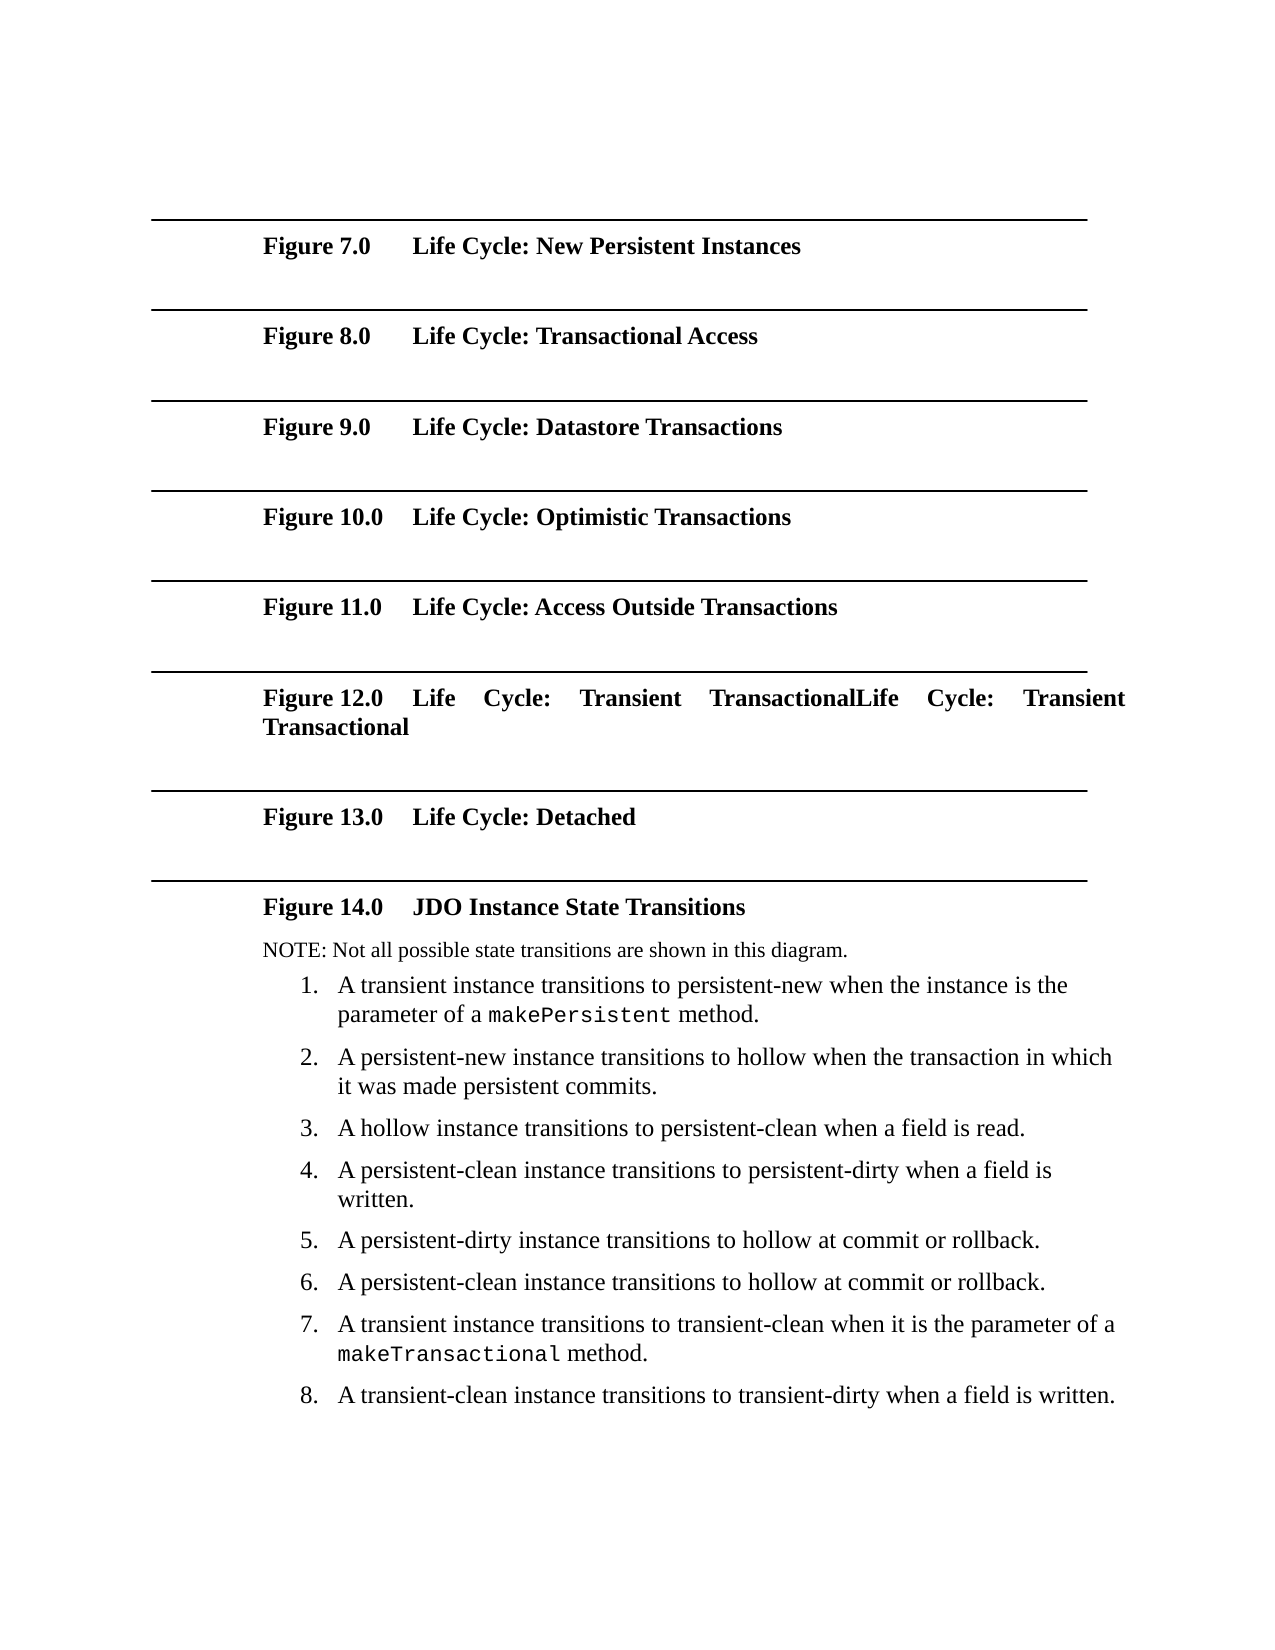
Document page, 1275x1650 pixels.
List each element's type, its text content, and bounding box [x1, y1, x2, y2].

text Figure 12.0 Life Cycle: Transient TransactionalLife Cycle: Transient Transactional [262, 683, 1125, 740]
text 8. A transient-clean instance transitions to transient-dirty when a field is written. [300, 1380, 1125, 1409]
text 6. A persistent-clean instance transitions to hollow at commit or rollback. [300, 1267, 1125, 1296]
text 4. A persistent-clean instance transitions to persistent-dirty when a field is written. [300, 1154, 1125, 1213]
text NOTE: Not all possible state transitions are shown in this diagram. [262, 936, 1125, 962]
text 7. A transient instance transitions to transient-clean when it is the parameter of a makeTransactional method. [300, 1308, 1125, 1367]
text 2. A persistent-new instance transitions to hollow when the transaction in which it was made persistent commits. [300, 1042, 1125, 1100]
text 5. A persistent-dirty instance transitions to hollow at commit or rollback. [300, 1225, 1125, 1254]
text Figure 11.0 Life Cycle: Access Outside Transactions [262, 592, 1125, 621]
text Figure 7.0 Life Cycle: New Persistent Instances [262, 231, 1125, 259]
text Figure 10.0 Life Cycle: Optimistic Transactions [262, 502, 1125, 531]
text Figure 8.0 Life Cycle: Transactional Access [262, 321, 1125, 350]
text Figure 9.0 Life Cycle: Datastore Transactions [262, 412, 1125, 440]
text 1. A transient instance transitions to persistent-new when the instance is the parameter of a makePersistent method. [300, 970, 1125, 1029]
text Figure 13.0 Life Cycle: Detached [262, 802, 1125, 831]
text 3. A hollow instance transitions to persistent-clean when a field is read. [300, 1113, 1125, 1142]
text Figure 14.0 JDO Instance State Transitions [262, 892, 1125, 921]
